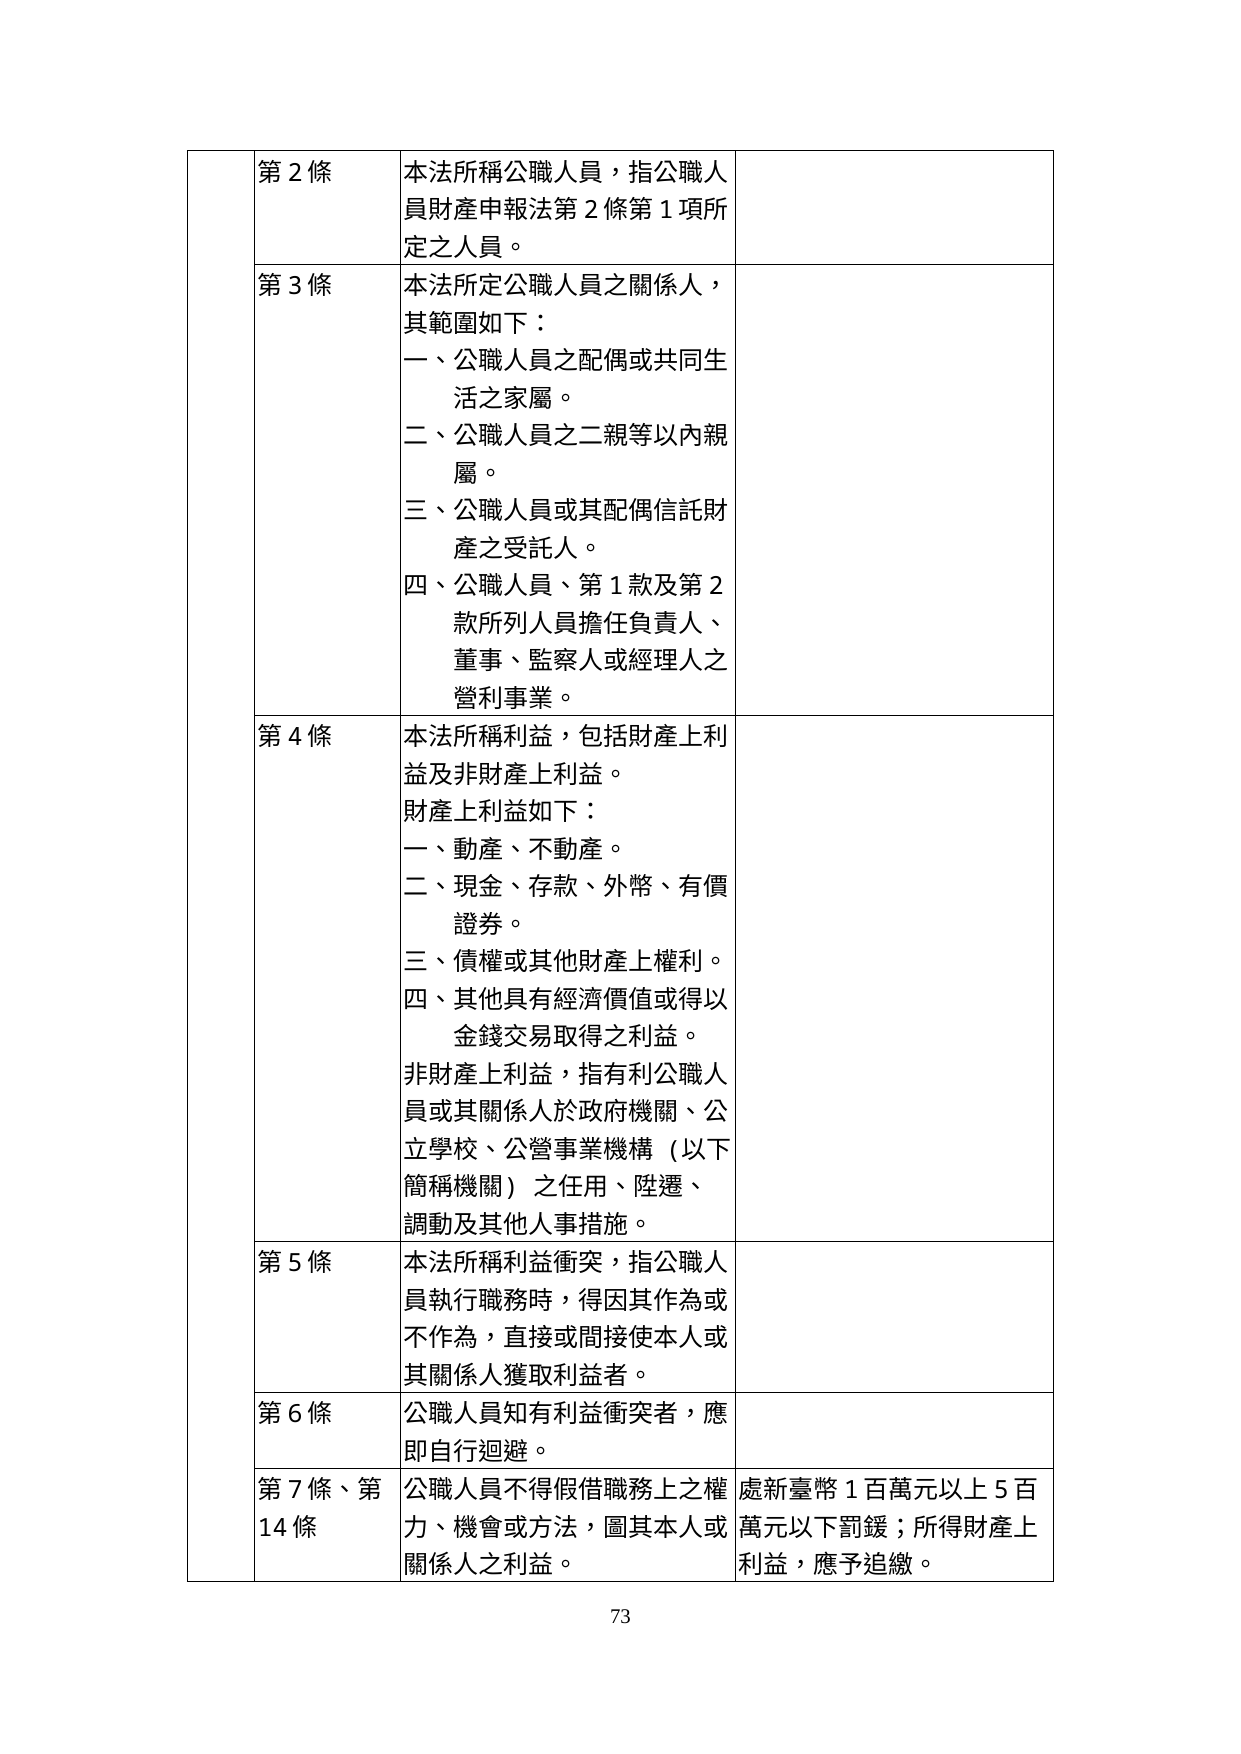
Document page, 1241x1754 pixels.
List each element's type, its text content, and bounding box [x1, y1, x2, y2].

table_cell 第5條 [255, 1242, 400, 1392]
table_cell 本法所定公職人員之關係人，其範圍如下： 一、公職人員之配偶或共同生活之家屬。 二、公職人員之二親等以內親屬。 三、公職人員或其配偶信託財產之受託人。 四、公職人員、第1款及第2款所列人員擔任負責人、董事、監察人或經理人之營利事業。 [401, 265, 735, 714]
table_cell 第3條 [255, 265, 400, 714]
table_cell [736, 716, 1053, 1241]
table_cell [736, 1393, 1053, 1468]
table_cell 公職人員知有利益衝突者，應即自行迴避。 [401, 1393, 735, 1468]
table_cell 公職人員不得假借職務上之權力、機會或方法，圖其本人或關係人之利益。 [401, 1469, 735, 1581]
table_cell [736, 265, 1053, 714]
table_cell 本法所稱公職人員，指公職人員財產申報法第2條第1項所定之人員。 [401, 151, 735, 263]
table_cell 第4條 [255, 716, 400, 1241]
table_cell [736, 151, 1053, 263]
table_cell 第6條 [255, 1393, 400, 1468]
table_cell 本法所稱利益，包括財產上利益及非財產上利益。 財產上利益如下： 一、動產、不動產。 二、現金、存款、外幣、有價證券。 三、債權或其他財產上權利。 四、其他具有經濟價值或得以金錢交易取得之利益。 非財產上利益，指有利公職人員或其關係人於政府機關、公立學校、公營事業機構 (以下簡稱機關) 之任用、陞遷、調動及其他人事措施。 [401, 716, 735, 1241]
table_cell [188, 151, 254, 1581]
table_cell 本法所稱利益衝突，指公職人員執行職務時，得因其作為或不作為，直接或間接使本人或其關係人獲取利益者。 [401, 1242, 735, 1392]
table_cell 第2條 [255, 151, 400, 263]
table_cell [736, 1242, 1053, 1392]
table_cell 第7條、第14條 [255, 1469, 400, 1581]
table_cell 處新臺幣1百萬元以上5百萬元以下罰鍰；所得財產上利益，應予追繳。 [736, 1469, 1053, 1581]
